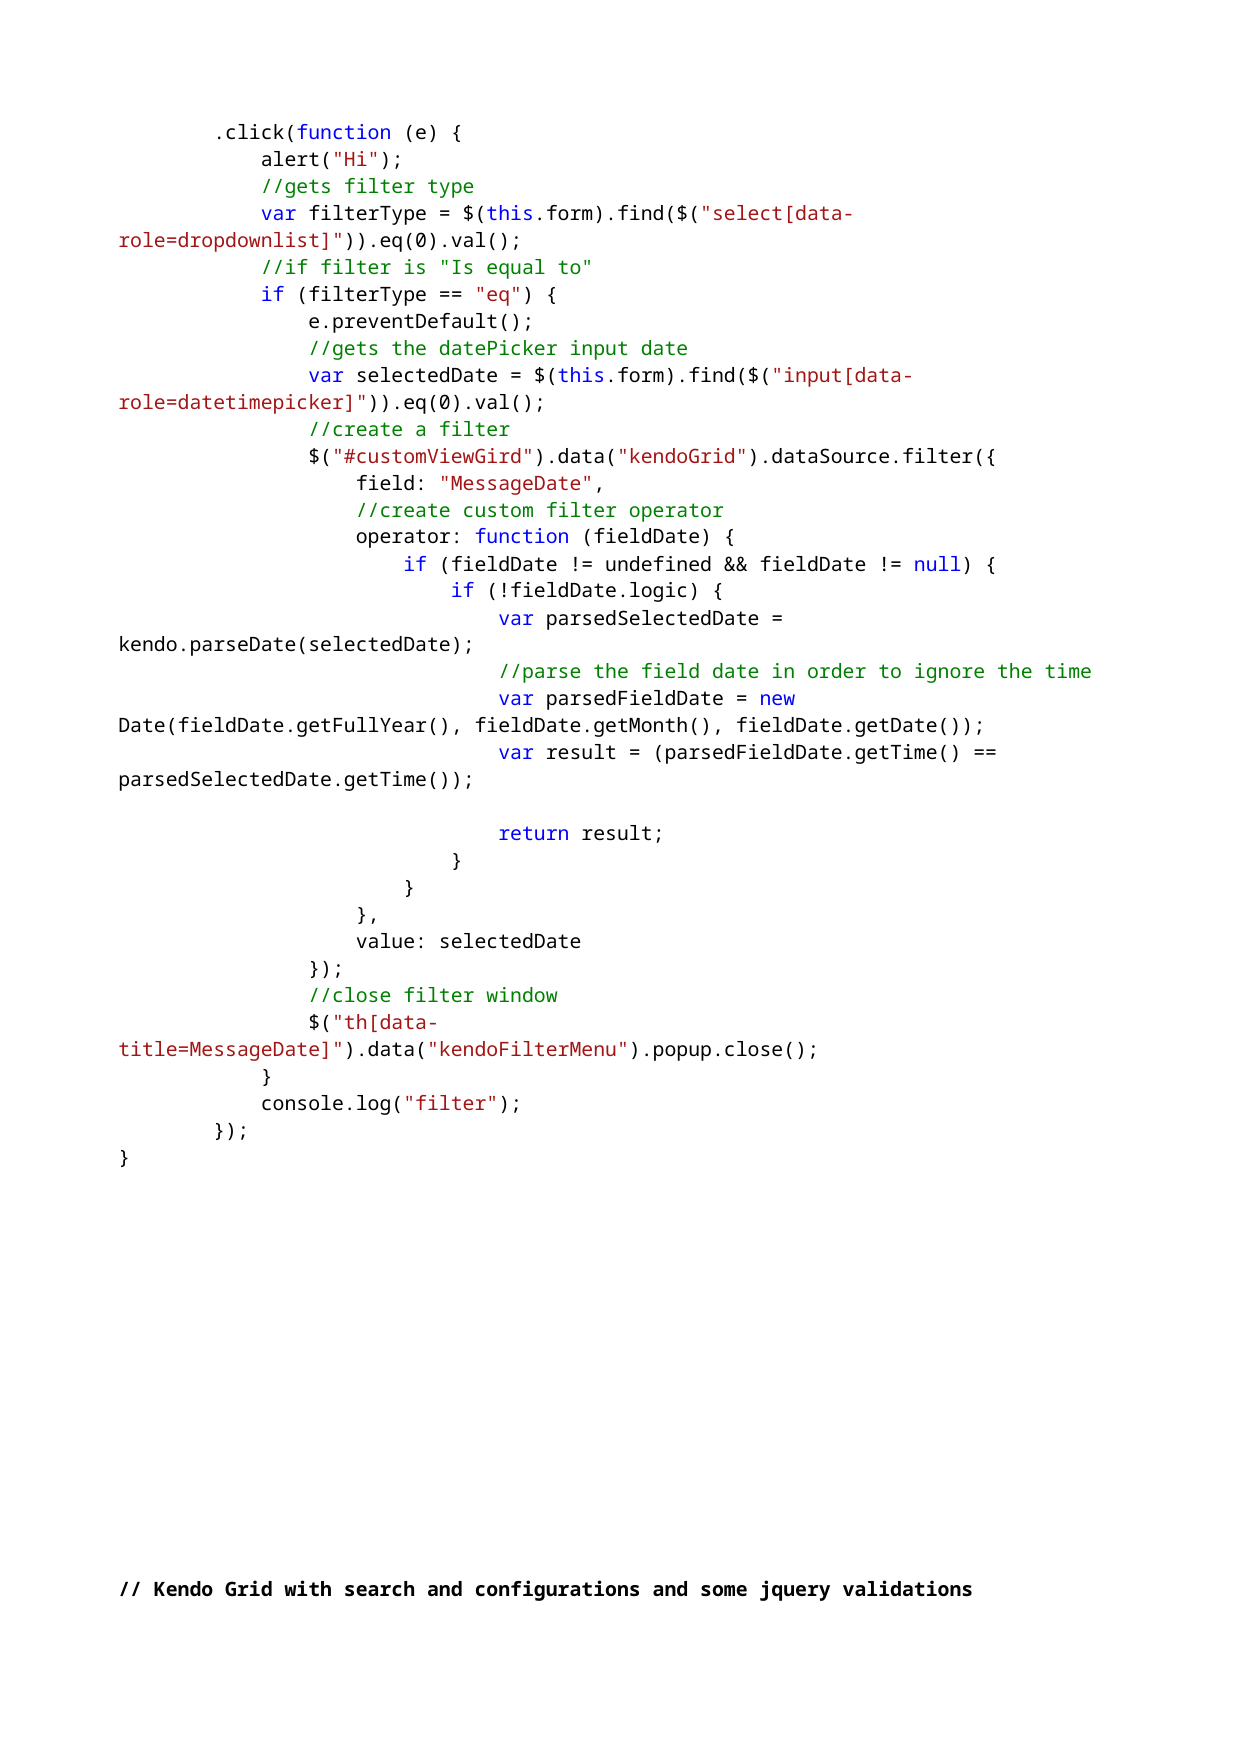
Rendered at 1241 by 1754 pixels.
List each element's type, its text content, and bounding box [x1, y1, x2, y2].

text $("th[data-title=MessageDate]").data("kendoFilterMenu").popup.close(); [118, 1008, 1122, 1062]
text var result = (parsedFieldDate.getTime() == parsedSelectedDate.getTime()); [118, 739, 1122, 793]
text var selectedDate = $(this.form).find($("input[data-role=datetimepicker]")).eq(0).val(); [118, 361, 1122, 415]
text console.log("filter"); [118, 1089, 1122, 1116]
text $("#customViewGird").data("kendoGrid").dataSource.filter({ [118, 442, 1122, 469]
text } [118, 1143, 1122, 1170]
text //parse the field date in order to ignore the time [118, 658, 1122, 685]
text if (!fieldDate.logic) { [118, 577, 1122, 604]
text field: "MessageDate", [118, 469, 1122, 496]
text } [118, 847, 1122, 873]
text alert("Hi"); [118, 145, 1122, 172]
text var parsedFieldDate = new Date(fieldDate.getFullYear(), fieldDate.getMonth(), fieldDate.getDate()); [118, 685, 1122, 739]
text //gets filter type [118, 172, 1122, 199]
text //create custom filter operator [118, 496, 1122, 523]
text operator: function (fieldDate) { [118, 523, 1122, 550]
text if (filterType == "eq") { [118, 280, 1122, 307]
text var parsedSelectedDate = kendo.parseDate(selectedDate); [118, 604, 1122, 658]
text //gets the datePicker input date [118, 334, 1122, 361]
text value: selectedDate [118, 927, 1122, 954]
text var filterType = $(this.form).find($("select[data-role=dropdownlist]")).eq(0).val(); [118, 199, 1122, 253]
text .click(function (e) { [118, 118, 1122, 145]
text }); [118, 954, 1122, 981]
text //if filter is "Is equal to" [118, 253, 1122, 280]
text e.preventDefault(); [118, 307, 1122, 334]
text } [118, 1062, 1122, 1089]
text //close filter window [118, 981, 1122, 1008]
text }, [118, 901, 1122, 927]
text }); [118, 1116, 1122, 1143]
text if (fieldDate != undefined && fieldDate != null) { [118, 550, 1122, 577]
text //create a filter [118, 415, 1122, 442]
text } [118, 873, 1122, 901]
text return result; [118, 819, 1122, 847]
text // Kendo Grid with search and configurations and some jquery validations [118, 1575, 1122, 1602]
